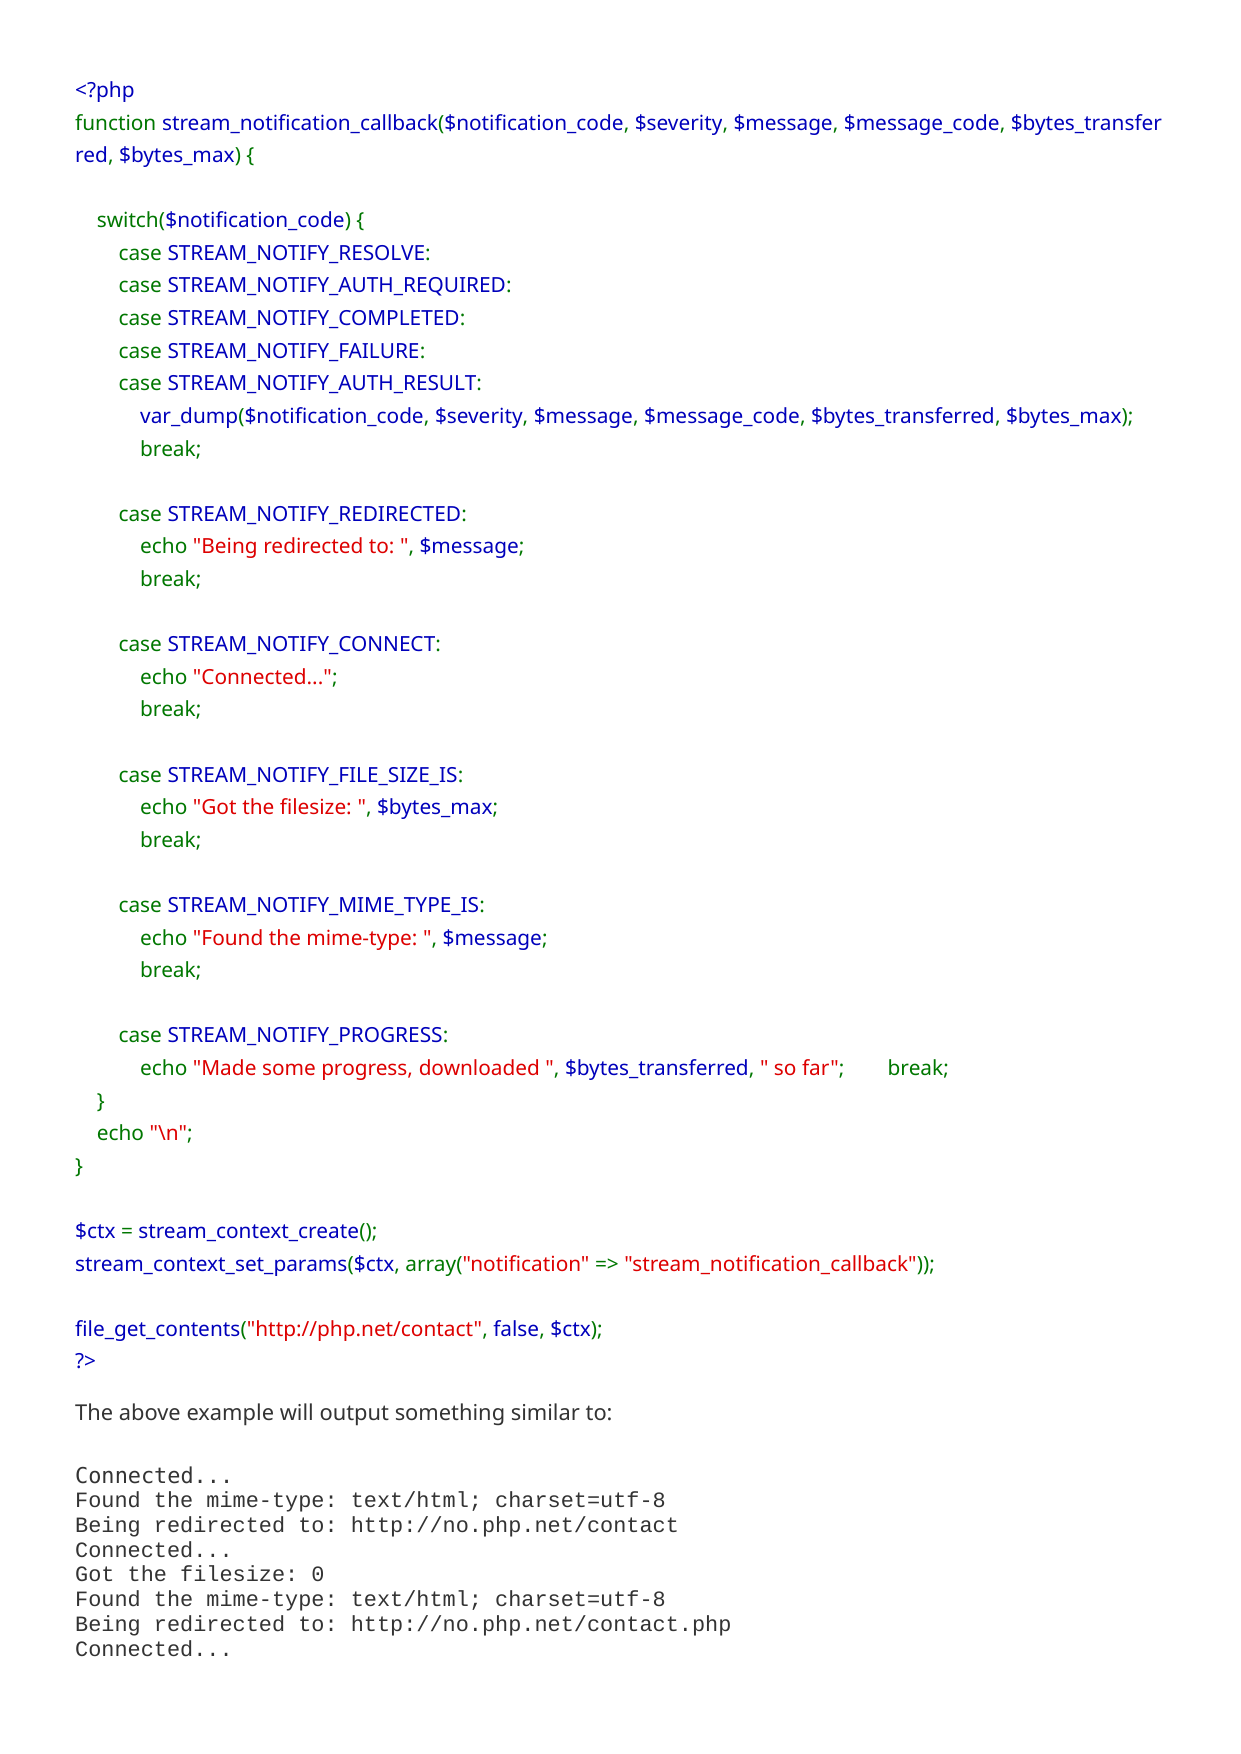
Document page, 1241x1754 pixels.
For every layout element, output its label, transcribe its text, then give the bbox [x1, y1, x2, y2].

text Connected... [75, 1464, 1166, 1489]
text <?php function stream_notification_callback($notification_code, $severity, $message, $message_code, $bytes_transferred, $bytes_max) { switch($notification_code) { case STREAM_NOTIFY_RESOLVE: case STREAM_NOTIFY_AUTH_REQUIRED: case STREAM_NOTIFY_COMPLETED: case STREAM_NOTIFY_FAILURE: case STREAM_NOTIFY_AUTH_RESULT: var_dump($notification_code, $severity, $message, $message_code, $bytes_transferred, $bytes_max); break; case STREAM_NOTIFY_REDIRECTED: echo "Being redirected to: ", $message; [75, 75, 1166, 560]
text break; case STREAM_NOTIFY_FILE_SIZE_IS: echo "Got the filesize: ", $bytes_max; [75, 694, 1166, 821]
text Connected... [75, 1638, 1166, 1663]
text Being redirected to: http://no.php.net/contact [75, 1514, 1166, 1539]
text Found the mime-type: text/html; charset=utf-8 [75, 1588, 1166, 1613]
text Got the filesize: 0 [75, 1563, 1166, 1588]
text Found the mime-type: text/html; charset=utf-8 [75, 1489, 1166, 1514]
text Connected... [75, 1539, 1166, 1563]
text break; case STREAM_NOTIFY_CONNECT: echo "Connected..."; [75, 564, 1166, 690]
text break; case STREAM_NOTIFY_MIME_TYPE_IS: echo "Found the mime-type: ", $message; break; case STREAM_NOTIFY_PROGRESS: echo "Made some progress, downloaded ", $bytes_transferred, " so far"; break; } echo "\n"; } $ctx = stream_context_create(); stream_context_set_params($ctx, array("notification" => "stream_notification_callback")); file_get_contents("http://php.net/contact", false, $ctx); ?> [75, 825, 1166, 1375]
text The above example will output something similar to: [75, 1397, 1166, 1427]
text Being redirected to: http://no.php.net/contact.php [75, 1613, 1166, 1638]
